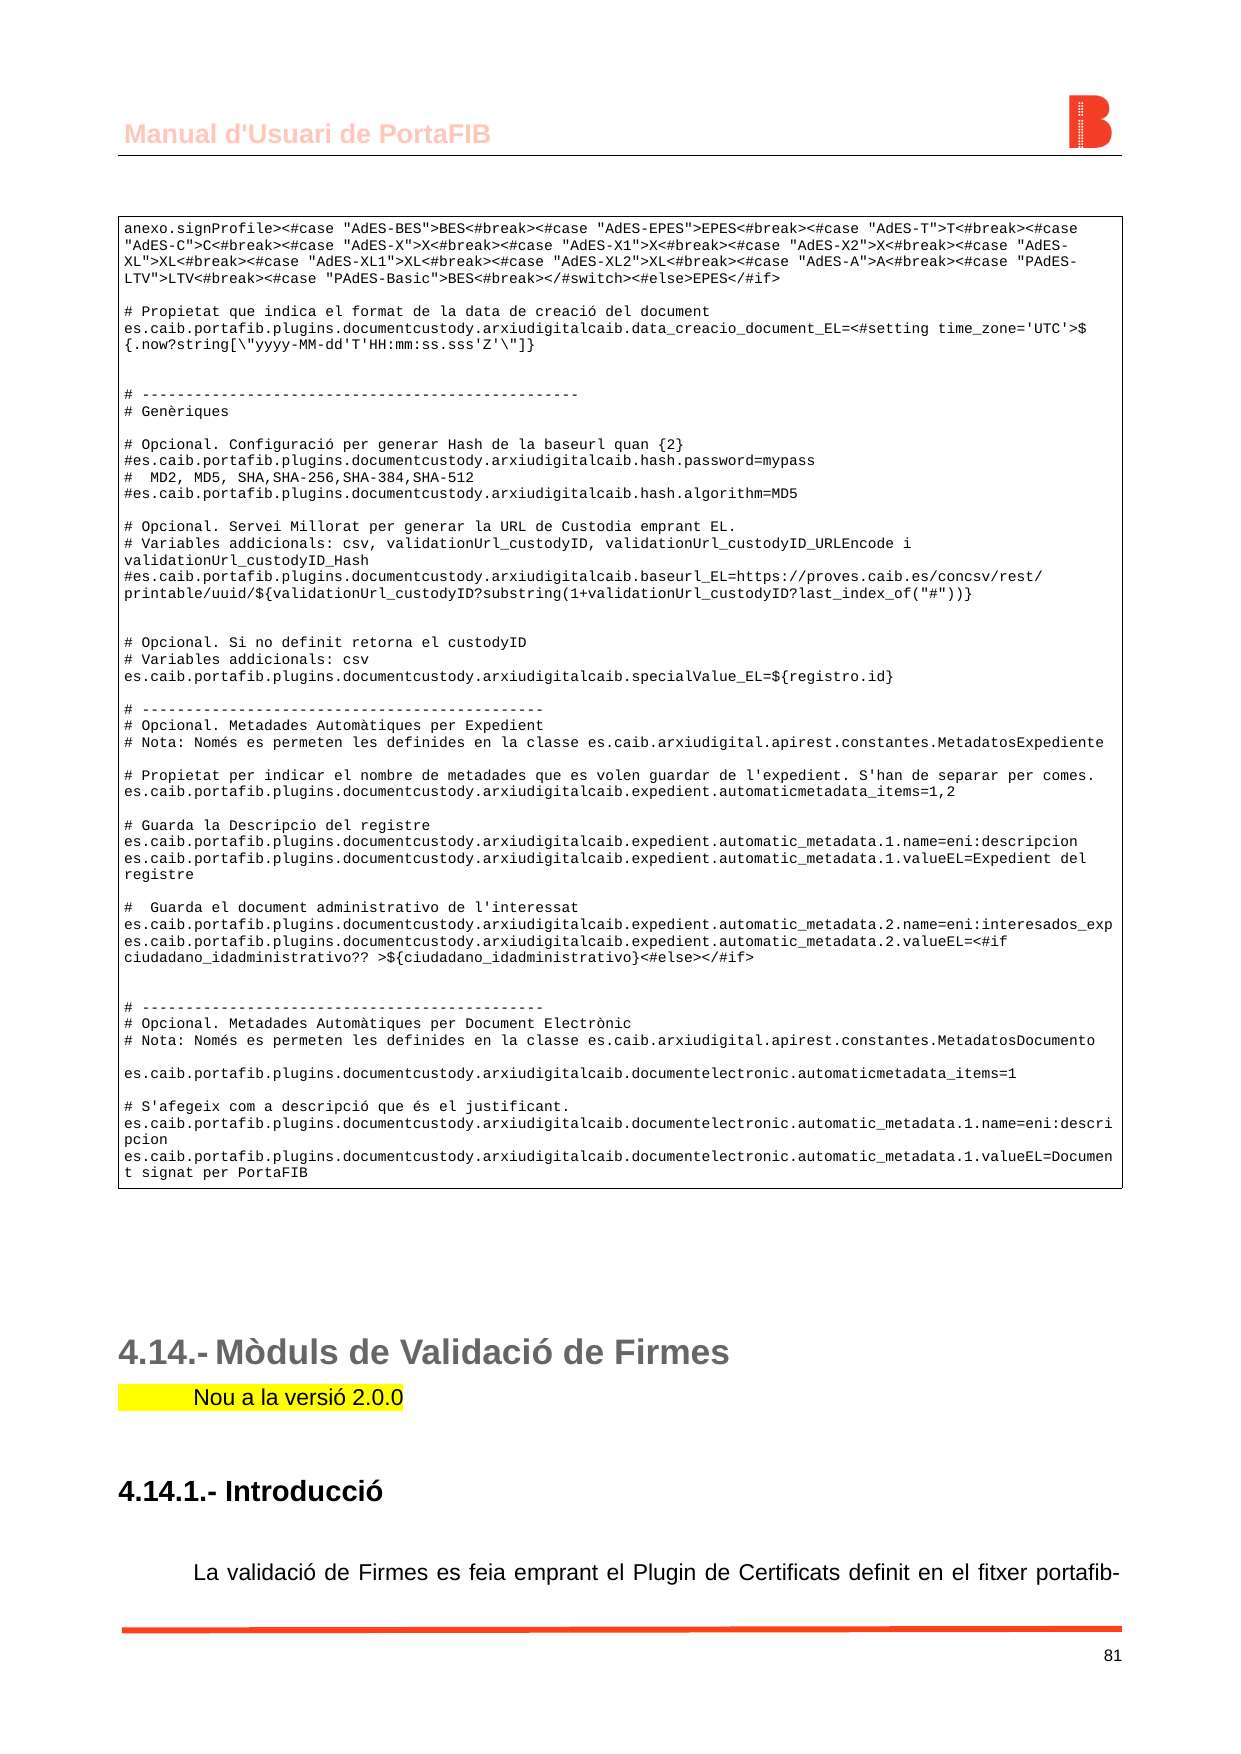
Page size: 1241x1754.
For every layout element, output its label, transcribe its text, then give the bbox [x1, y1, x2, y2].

subtitle Introducció [118, 1474, 1122, 1508]
text Nou a la versió 2.0.0 [118, 1384, 1122, 1411]
subtitle Mòduls de Validació de Firmes [118, 1331, 1122, 1372]
text La validació de Firmes es feia emprant el Plugin de Certificats definit en el fitxer portafib- [118, 1559, 1122, 1586]
picture [1063, 94, 1117, 150]
table_header anexo.signProfile><#case "AdES-BES">BES<#break><#case "AdES-EPES">EPES<#break><#case "AdES-T">T<#break><#case "AdES-C">C<#break><#case "AdES-X">X<#break><#case "AdES-X1">X<#break><#case "AdES-X2">X<#break><#case "AdES-XL">XL<#break><#case "AdES-XL1">XL<#break><#case "AdES-XL2">XL<#break><#case "AdES-A">A<#break><#case "PAdES-LTV">LTV<#break><#case "PAdES-Basic">BES<#break></#switch><#else>EPES</#if> # Propietat que indica el format de la data de creació del document es.caib.portafib.plugins.documentcustody.arxiudigitalcaib.data_creacio_document_EL=<#setting time_zone='UTC'>${.now?string[\"yyyy-MM-dd'T'HH:mm:ss.sss'Z'\"]} # -------------------------------------------------- # Genèriques # Opcional. Configuració per generar Hash de la baseurl quan {2} #es.caib.portafib.plugins.documentcustody.arxiudigitalcaib.hash.password=mypass # MD2, MD5, SHA,SHA-256,SHA-384,SHA-512 #es.caib.portafib.plugins.documentcustody.arxiudigitalcaib.hash.algorithm=MD5 # Opcional. Servei Millorat per generar la URL de Custodia emprant EL. # Variables addicionals: csv, validationUrl_custodyID, validationUrl_custodyID_URLEncode i validationUrl_custodyID_Hash #es.caib.portafib.plugins.documentcustody.arxiudigitalcaib.baseurl_EL=https://proves.caib.es/concsv/rest/printable/uuid/${validationUrl_custodyID?substring(1+validationUrl_custodyID?last_index_of("#"))} # Opcional. Si no definit retorna el custodyID # Variables addicionals: csv es.caib.portafib.plugins.documentcustody.arxiudigitalcaib.specialValue_EL=${registro.id} # ---------------------------------------------- # Opcional. Metadades Automàtiques per Expedient # Nota: Només es permeten les definides en la classe es.caib.arxiudigital.apirest.constantes.MetadatosExpediente # Propietat per indicar el nombre de metadades que es volen guardar de l'expedient. S'han de separar per comes. es.caib.portafib.plugins.documentcustody.arxiudigitalcaib.expedient.automaticmetadata_items=1,2 # Guarda la Descripcio del registre es.caib.portafib.plugins.documentcustody.arxiudigitalcaib.expedient.automatic_metadata.1.name=eni:descripcion es.caib.portafib.plugins.documentcustody.arxiudigitalcaib.expedient.automatic_metadata.1.valueEL=Expedient del registre # Guarda el document administrativo de l'interessat es.caib.portafib.plugins.documentcustody.arxiudigitalcaib.expedient.automatic_metadata.2.name=eni:interesados_exp es.caib.portafib.plugins.documentcustody.arxiudigitalcaib.expedient.automatic_metadata.2.valueEL=<#if ciudadano_idadministrativo?? >${ciudadano_idadministrativo}<#else></#if> # ---------------------------------------------- # Opcional. Metadades Automàtiques per Document Electrònic # Nota: Només es permeten les definides en la classe es.caib.arxiudigital.apirest.constantes.MetadatosDocumento es.caib.portafib.plugins.documentcustody.arxiudigitalcaib.documentelectronic.automaticmetadata_items=1 # S'afegeix com a descripció que és el justificant. es.caib.portafib.plugins.documentcustody.arxiudigitalcaib.documentelectronic.automatic_metadata.1.name=eni:descripcion es.caib.portafib.plugins.documentcustody.arxiudigitalcaib.documentelectronic.automatic_metadata.1.valueEL=Document signat per PortaFIB [119, 217, 1122, 1188]
